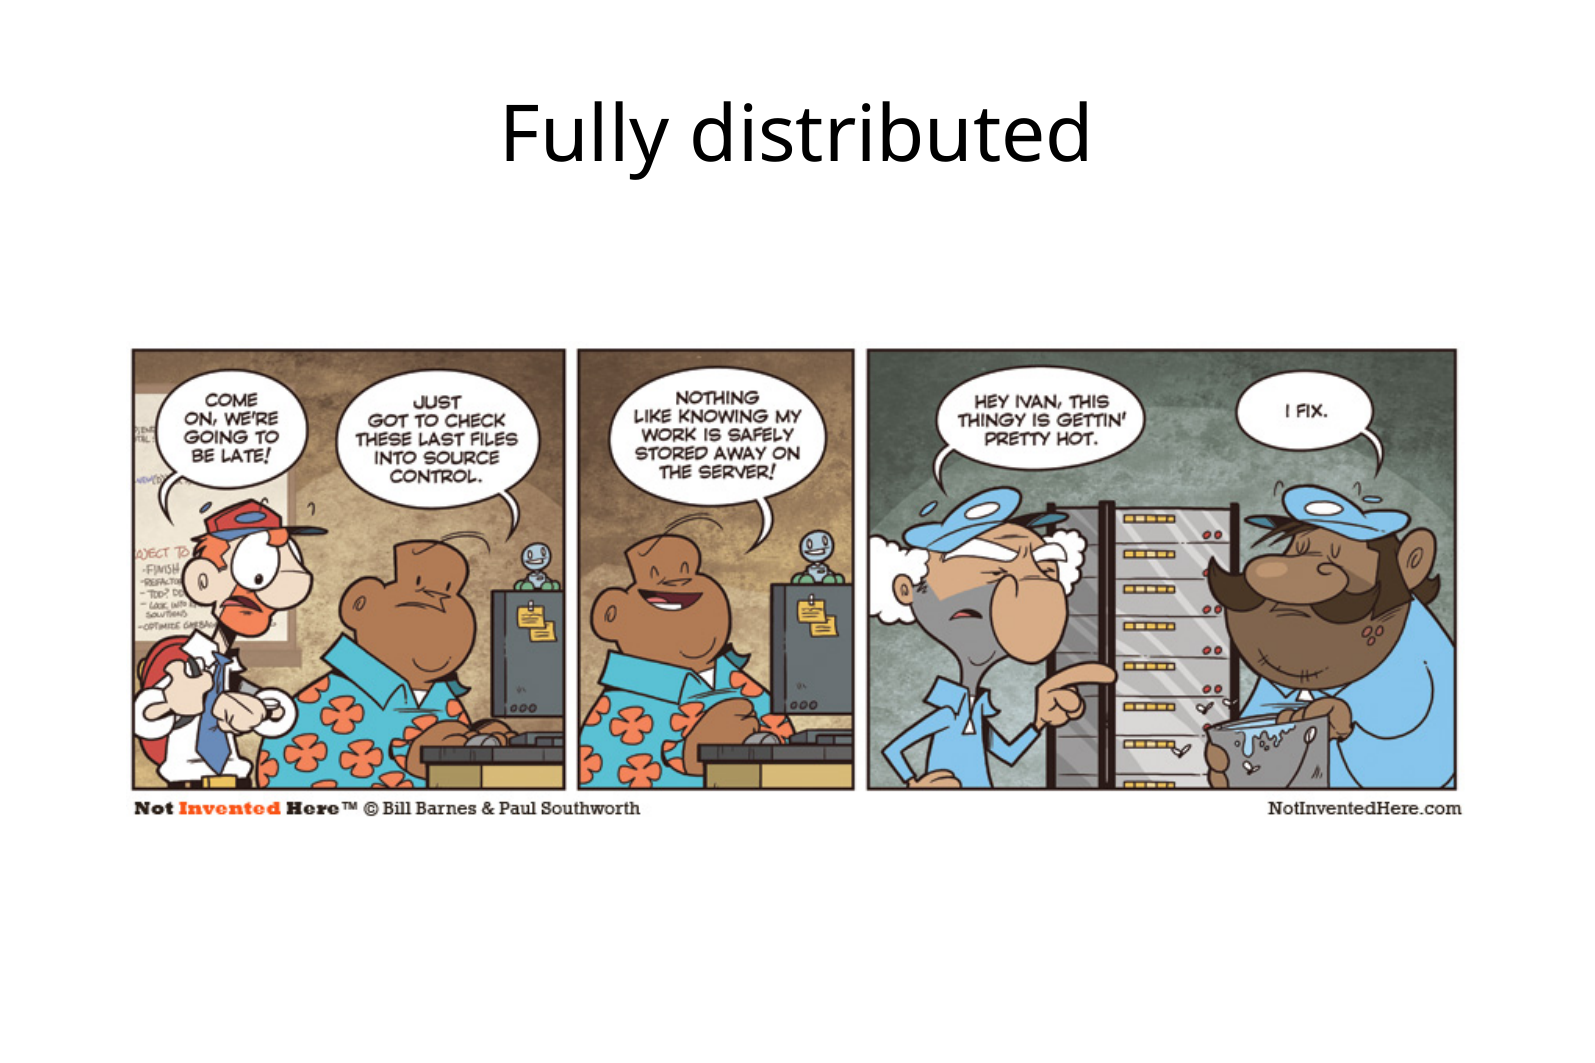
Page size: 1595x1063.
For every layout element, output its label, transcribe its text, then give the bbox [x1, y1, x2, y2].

title Fully distributed [79, 42, 1515, 220]
picture [126, 341, 1468, 824]
